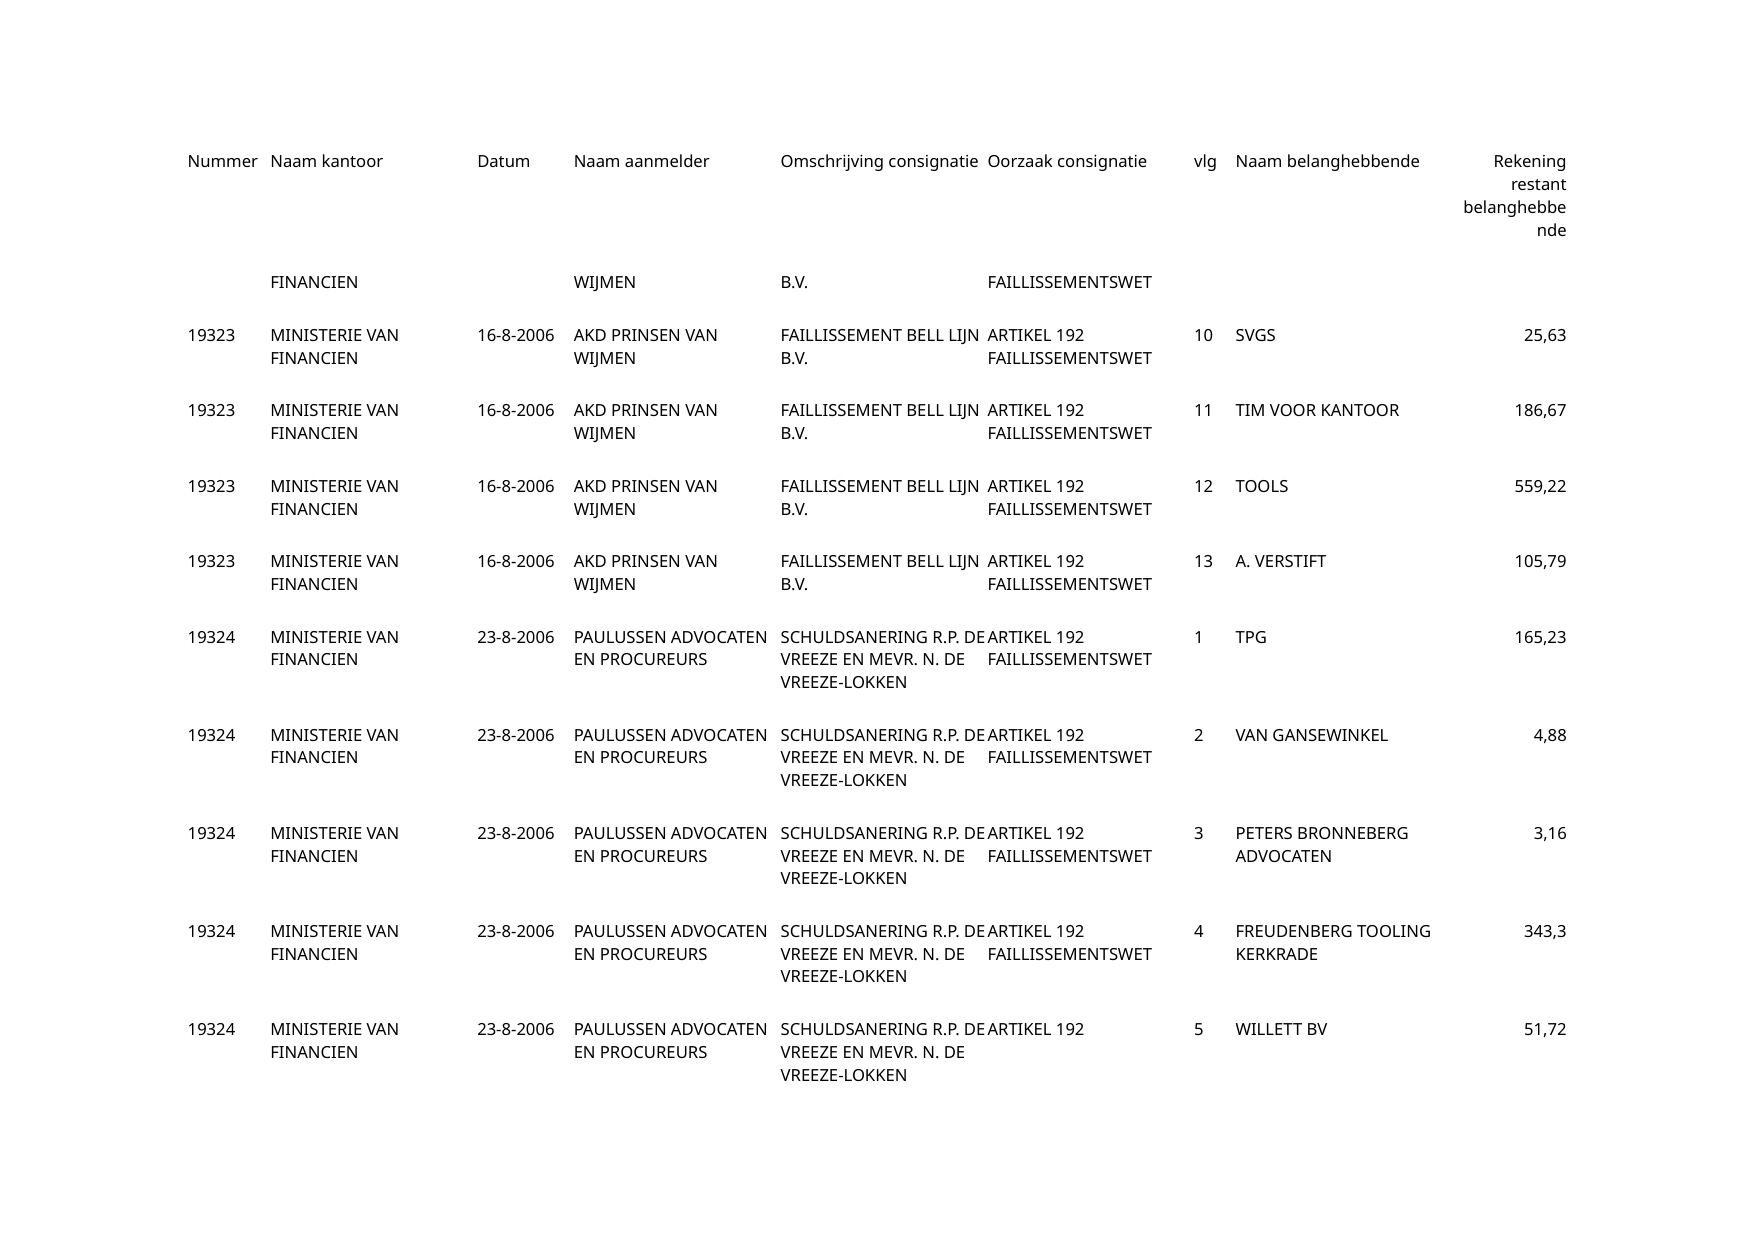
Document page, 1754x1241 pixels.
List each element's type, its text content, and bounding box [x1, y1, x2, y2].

table_cell 16-8-2006 [477, 399, 573, 474]
table_cell 10 [1194, 324, 1235, 399]
table_cell ARTIKEL 192 FAILLISSEMENTSWET [987, 324, 1194, 399]
table_cell AKD PRINSEN VAN WIJMEN [574, 399, 780, 474]
table_cell FINANCIEN [270, 271, 477, 323]
table_cell 16-8-2006 [477, 550, 573, 625]
table_cell WILLETT BV [1235, 1018, 1456, 1086]
table_header Oorzaak consignatie [987, 150, 1194, 271]
table_cell 559,22 [1456, 474, 1566, 550]
table_cell PAULUSSEN ADVOCATEN EN PROCUREURS [574, 625, 780, 723]
table_cell A. VERSTIFT [1235, 550, 1456, 625]
table_header Datum [477, 150, 573, 271]
table_cell SCHULDSANERING R.P. DE VREEZE EN MEVR. N. DE VREEZE-LOKKEN [780, 625, 987, 723]
table_cell 23-8-2006 [477, 821, 573, 919]
table_cell 19323 [188, 550, 270, 625]
table_header Naam kantoor [270, 150, 477, 271]
table_cell 19323 [188, 324, 270, 399]
table_cell SCHULDSANERING R.P. DE VREEZE EN MEVR. N. DE VREEZE-LOKKEN [780, 723, 987, 821]
table_cell FAILLISSEMENT BELL LIJN B.V. [780, 474, 987, 550]
table_cell 23-8-2006 [477, 625, 573, 723]
table_cell FAILLISSEMENTSWET [987, 271, 1194, 323]
table_cell PAULUSSEN ADVOCATEN EN PROCUREURS [574, 821, 780, 919]
table_cell 19324 [188, 723, 270, 821]
table_cell ARTIKEL 192 FAILLISSEMENTSWET [987, 550, 1194, 625]
table_cell AKD PRINSEN VAN WIJMEN [574, 550, 780, 625]
table_cell 2 [1194, 723, 1235, 821]
table_cell 4 [1194, 920, 1235, 1018]
table_cell AKD PRINSEN VAN WIJMEN [574, 474, 780, 550]
table_cell 23-8-2006 [477, 723, 573, 821]
table_header Naam belanghebbende [1235, 150, 1456, 271]
table_cell VAN GANSEWINKEL [1235, 723, 1456, 821]
table_cell ARTIKEL 192 FAILLISSEMENTSWET [987, 625, 1194, 723]
table_cell MINISTERIE VAN FINANCIEN [270, 324, 477, 399]
table_cell MINISTERIE VAN FINANCIEN [270, 550, 477, 625]
table_cell MINISTERIE VAN FINANCIEN [270, 625, 477, 723]
table_cell 23-8-2006 [477, 920, 573, 1018]
table_cell 105,79 [1456, 550, 1566, 625]
table_cell 3,16 [1456, 821, 1566, 919]
table_cell 19324 [188, 920, 270, 1018]
table_cell TOOLS [1235, 474, 1456, 550]
table_cell SCHULDSANERING R.P. DE VREEZE EN MEVR. N. DE VREEZE-LOKKEN [780, 920, 987, 1018]
table_cell 13 [1194, 550, 1235, 625]
table_cell ARTIKEL 192 FAILLISSEMENTSWET [987, 821, 1194, 919]
table_header Naam aanmelder [574, 150, 780, 271]
table_cell FAILLISSEMENT BELL LIJN B.V. [780, 399, 987, 474]
table_cell MINISTERIE VAN FINANCIEN [270, 723, 477, 821]
table_cell WIJMEN [574, 271, 780, 323]
table_cell ARTIKEL 192 FAILLISSEMENTSWET [987, 474, 1194, 550]
table_cell FAILLISSEMENT BELL LIJN B.V. [780, 550, 987, 625]
table_header Rekening restant belanghebbende [1456, 150, 1566, 271]
table_cell SVGS [1235, 324, 1456, 399]
table_cell 19323 [188, 399, 270, 474]
table_cell TIM VOOR KANTOOR [1235, 399, 1456, 474]
table_cell 25,63 [1456, 324, 1566, 399]
table_cell 3 [1194, 821, 1235, 919]
table_cell AKD PRINSEN VAN WIJMEN [574, 324, 780, 399]
table_cell 19324 [188, 821, 270, 919]
table_cell 19324 [188, 1018, 270, 1086]
table_cell [188, 271, 270, 323]
table_cell MINISTERIE VAN FINANCIEN [270, 821, 477, 919]
table_cell 165,23 [1456, 625, 1566, 723]
table_cell SCHULDSANERING R.P. DE VREEZE EN MEVR. N. DE VREEZE-LOKKEN [780, 821, 987, 919]
table_cell PETERS BRONNEBERG ADVOCATEN [1235, 821, 1456, 919]
table_cell FREUDENBERG TOOLING KERKRADE [1235, 920, 1456, 1018]
table_cell MINISTERIE VAN FINANCIEN [270, 399, 477, 474]
table_header Nummer [188, 150, 270, 271]
table_cell [1456, 271, 1566, 323]
table_cell TPG [1235, 625, 1456, 723]
table_cell 23-8-2006 [477, 1018, 573, 1086]
table_cell 11 [1194, 399, 1235, 474]
table_cell 12 [1194, 474, 1235, 550]
table_cell 5 [1194, 1018, 1235, 1086]
table_cell 186,67 [1456, 399, 1566, 474]
table_cell 4,88 [1456, 723, 1566, 821]
table_cell MINISTERIE VAN FINANCIEN [270, 920, 477, 1018]
table_cell 16-8-2006 [477, 474, 573, 550]
table_cell 343,3 [1456, 920, 1566, 1018]
table_cell 16-8-2006 [477, 324, 573, 399]
table_cell B.V. [780, 271, 987, 323]
table_cell PAULUSSEN ADVOCATEN EN PROCUREURS [574, 723, 780, 821]
table_cell MINISTERIE VAN FINANCIEN [270, 1018, 477, 1086]
table_cell ARTIKEL 192 FAILLISSEMENTSWET [987, 920, 1194, 1018]
table_header Omschrijving consignatie [780, 150, 987, 271]
table_cell ARTIKEL 192 FAILLISSEMENTSWET [987, 723, 1194, 821]
table_cell 19323 [188, 474, 270, 550]
table_cell 51,72 [1456, 1018, 1566, 1086]
table_cell [477, 271, 573, 323]
table_cell [1235, 271, 1456, 323]
table_cell ARTIKEL 192 [987, 1018, 1194, 1086]
table_cell ARTIKEL 192 FAILLISSEMENTSWET [987, 399, 1194, 474]
table_cell SCHULDSANERING R.P. DE VREEZE EN MEVR. N. DE VREEZE-LOKKEN [780, 1018, 987, 1086]
table_header vlg [1194, 150, 1235, 271]
table_cell 1 [1194, 625, 1235, 723]
table_cell FAILLISSEMENT BELL LIJN B.V. [780, 324, 987, 399]
table_cell PAULUSSEN ADVOCATEN EN PROCUREURS [574, 1018, 780, 1086]
table_cell 19324 [188, 625, 270, 723]
table_cell PAULUSSEN ADVOCATEN EN PROCUREURS [574, 920, 780, 1018]
table_cell [1194, 271, 1235, 323]
table_cell MINISTERIE VAN FINANCIEN [270, 474, 477, 550]
